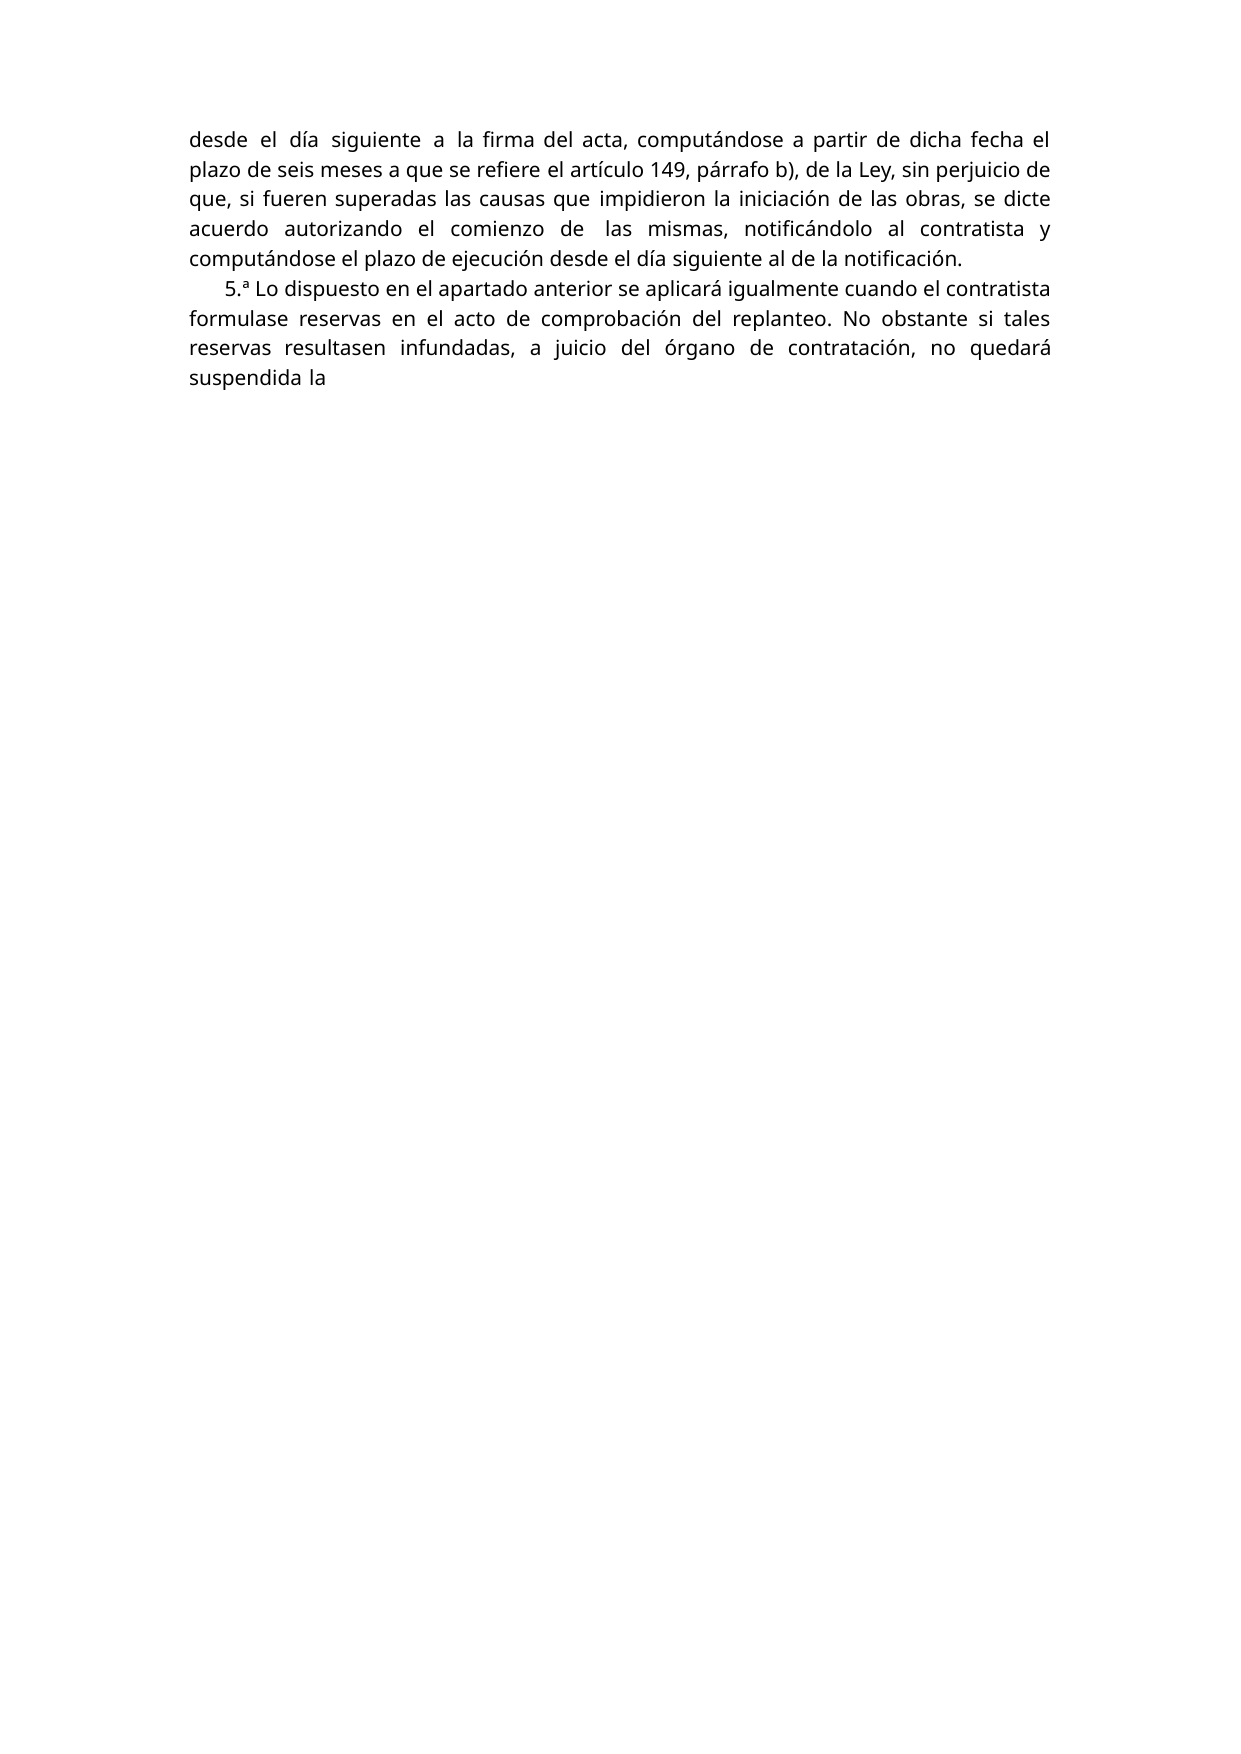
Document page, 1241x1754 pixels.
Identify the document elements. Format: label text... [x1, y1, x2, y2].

list desde el día siguiente a la firma del acta, computándose a partir de dicha fecha el plazo de seis meses a que se refiere el artículo 149, párrafo b), de la Ley, sin perjuicio de que, si fueren superadas las causas que impidieron la iniciación de las obras, se dicte acuerdo autorizando el comienzo de las mismas, notificándolo al contratista y computándose el plazo de ejecución desde el día siguiente al de la notificación. [189, 125, 1051, 273]
list ª Lo dispuesto en el apartado anterior se aplicará igualmente cuando el contratista formulase reservas en el acto de comprobación del replanteo. No obstante si tales reservas resultasen infundadas, a juicio del órgano de contratación, no quedará suspendida la [189, 274, 1051, 392]
